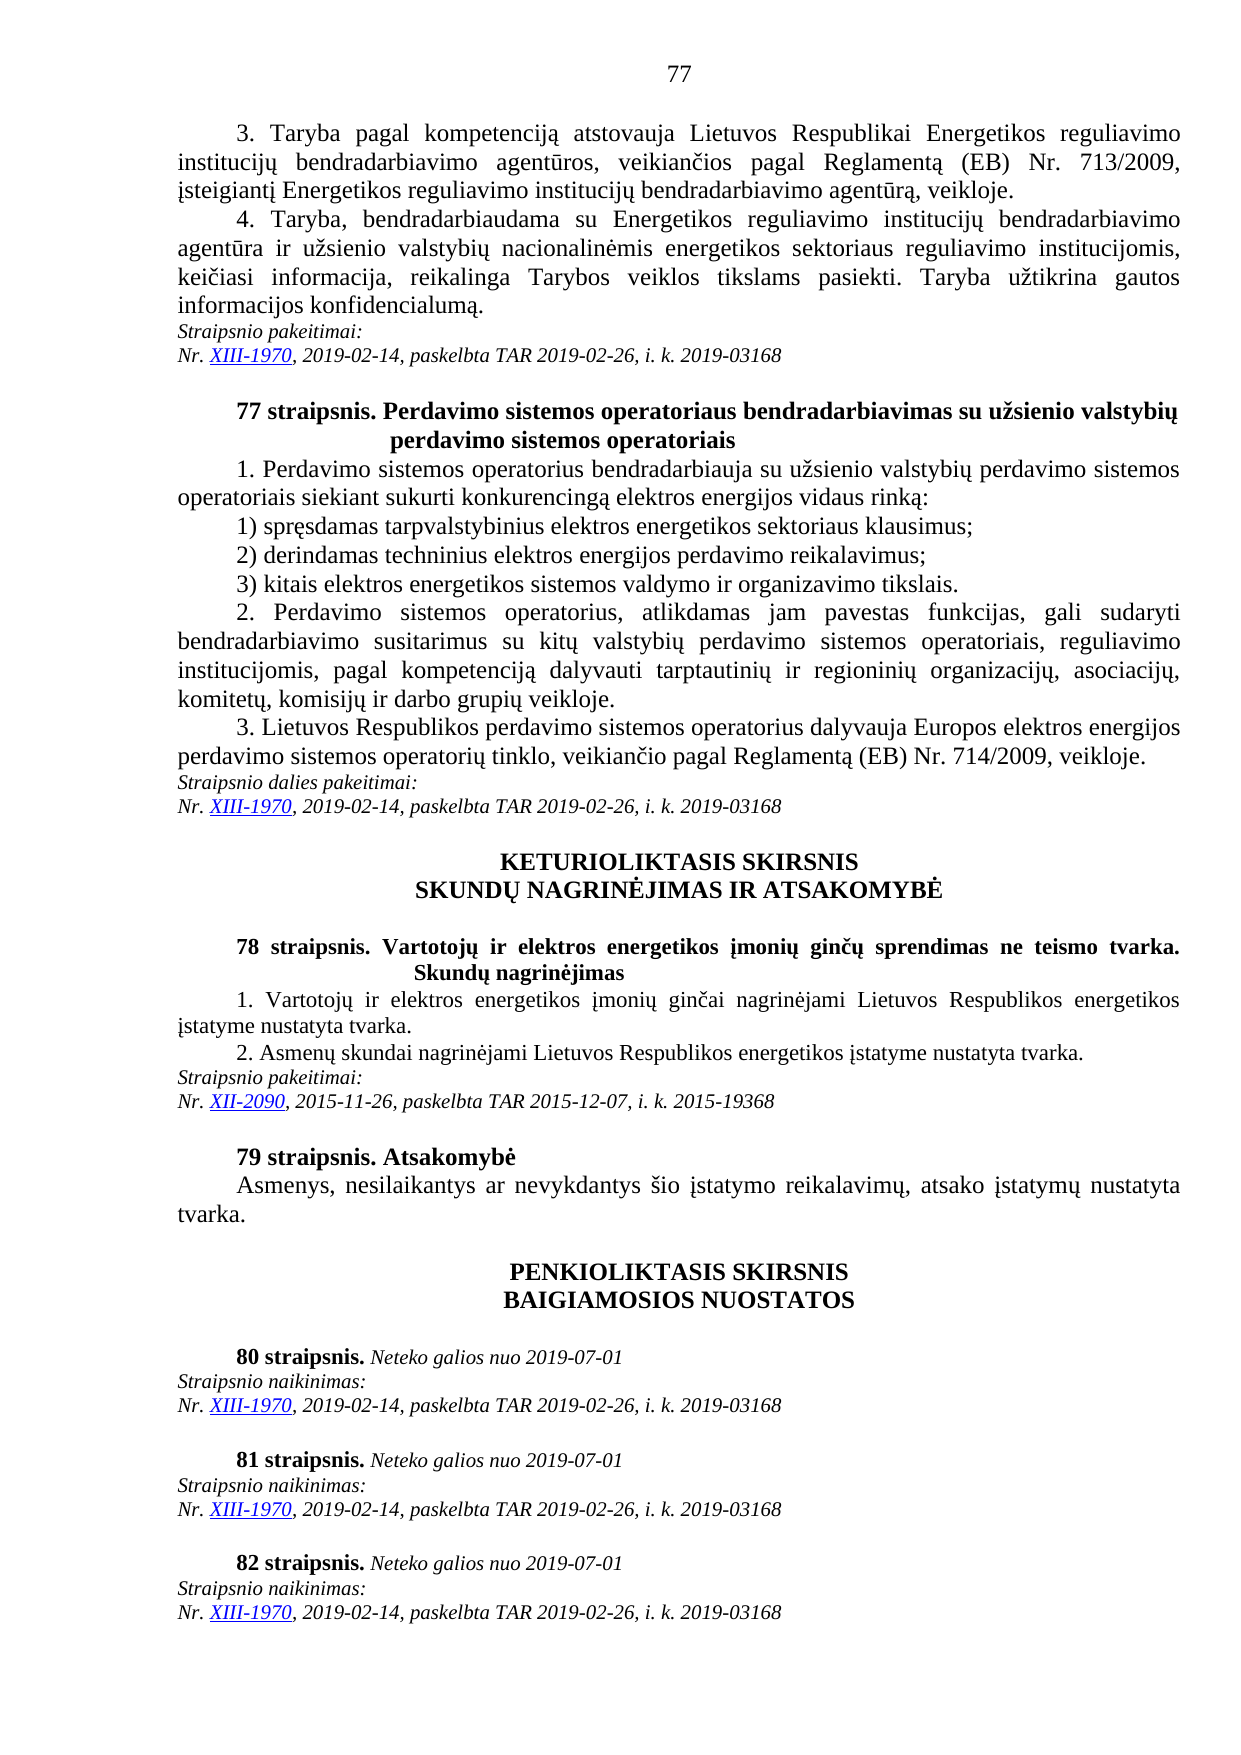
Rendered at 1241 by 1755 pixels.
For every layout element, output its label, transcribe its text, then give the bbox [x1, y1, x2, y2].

text 80 straipsnis. Neteko galios nuo 2019-07-01 [177, 1343, 1181, 1369]
text 78 straipsnis. Vartotojų ir elektros energetikos įmonių ginčų sprendimas ne teismo tvarka. Skundų nagrinėjimas [236, 933, 1181, 986]
text 3) kitais elektros energetikos sistemos valdymo ir organizavimo tikslais. [177, 569, 1181, 597]
text 82 straipsnis. Neteko galios nuo 2019-07-01 [177, 1549, 1181, 1576]
text 2. Perdavimo sistemos operatorius, atlikdamas jam pavestas funkcijas, gali sudaryti bendradarbiavimo susitarimus su kitų valstybių perdavimo sistemos operatoriais, reguliavimo institucijomis, pagal kompetenciją dalyvauti tarptautinių ir regioninių organizacijų, asociacijų, komitetų, komisijų ir darbo grupių veikloje. [177, 597, 1181, 712]
text SKUNDŲ NAGRINĖJIMAS IR ATSAKOMYBĖ [177, 876, 1181, 904]
text 77 straipsnis. Perdavimo sistemos operatoriaus bendradarbiavimas su užsienio valstybių perdavimo sistemos operatoriais [236, 396, 1181, 454]
text Straipsnio pakeitimai: [177, 319, 1181, 343]
text 81 straipsnis. Neteko galios nuo 2019-07-01 [177, 1446, 1181, 1473]
text Nr. XIII-1970, 2019-02-14, paskelbta TAR 2019-02-26, i. k. 2019-03168 [177, 1600, 1181, 1624]
text Nr. XIII-1970, 2019-02-14, paskelbta TAR 2019-02-26, i. k. 2019-03168 [177, 343, 1181, 367]
text Nr. XII-2090, 2015-11-26, paskelbta TAR 2015-12-07, i. k. 2015-19368 [177, 1089, 1181, 1113]
text Straipsnio pakeitimai: [177, 1065, 1181, 1089]
text 2) derindamas techninius elektros energijos perdavimo reikalavimus; [177, 540, 1181, 569]
text Asmenys, nesilaikantys ar nevykdantys šio įstatymo reikalavimų, atsako įstatymų nustatyta tvarka. [177, 1171, 1181, 1228]
text Nr. XIII-1970, 2019-02-14, paskelbta TAR 2019-02-26, i. k. 2019-03168 [177, 1497, 1181, 1521]
text Straipsnio dalies pakeitimai: [177, 770, 1181, 794]
text Nr. XIII-1970, 2019-02-14, paskelbta TAR 2019-02-26, i. k. 2019-03168 [177, 794, 1181, 818]
text Straipsnio naikinimas: [177, 1576, 1181, 1600]
text PENKIOLIKTASIS SKIRSNIS [177, 1257, 1181, 1286]
text 4. Taryba, bendradarbiaudama su Energetikos reguliavimo institucijų bendradarbiavimo agentūra ir užsienio valstybių nacionalinėmis energetikos sektoriaus reguliavimo institucijomis, keičiasi informacija, reikalinga Tarybos veiklos tikslams pasiekti. Taryba užtikrina gautos informacijos konfidencialumą. [177, 204, 1181, 319]
text KETURIOLIKTASIS SKIRSNIS [177, 847, 1181, 876]
text Straipsnio naikinimas: [177, 1473, 1181, 1497]
text 3. Taryba pagal kompetenciją atstovauja Lietuvos Respublikai Energetikos reguliavimo institucijų bendradarbiavimo agentūros, veikiančios pagal Reglamentą (EB) Nr. 713/2009, įsteigiantį Energetikos reguliavimo institucijų bendradarbiavimo agentūrą, veikloje. [177, 118, 1181, 204]
text Straipsnio naikinimas: [177, 1369, 1181, 1393]
text 1) spręsdamas tarpvalstybinius elektros energetikos sektoriaus klausimus; [177, 511, 1181, 540]
text 3. Lietuvos Respublikos perdavimo sistemos operatorius dalyvauja Europos elektros energijos perdavimo sistemos operatorių tinklo, veikiančio pagal Reglamentą (EB) Nr. 714/2009, veikloje. [177, 712, 1181, 770]
text Nr. XIII-1970, 2019-02-14, paskelbta TAR 2019-02-26, i. k. 2019-03168 [177, 1393, 1181, 1417]
text 2. Asmenų skundai nagrinėjami Lietuvos Respublikos energetikos įstatyme nustatyta tvarka. [177, 1038, 1181, 1065]
text 79 straipsnis. Atsakomybė [177, 1142, 1181, 1171]
text BAIGIAMOSIOS NUOSTATOS [177, 1286, 1181, 1314]
text 1. Perdavimo sistemos operatorius bendradarbiauja su užsienio valstybių perdavimo sistemos operatoriais siekiant sukurti konkurencingą elektros energijos vidaus rinką: [177, 454, 1181, 511]
text 1. Vartotojų ir elektros energetikos įmonių ginčai nagrinėjami Lietuvos Respublikos energetikos įstatyme nustatyta tvarka. [177, 986, 1181, 1038]
